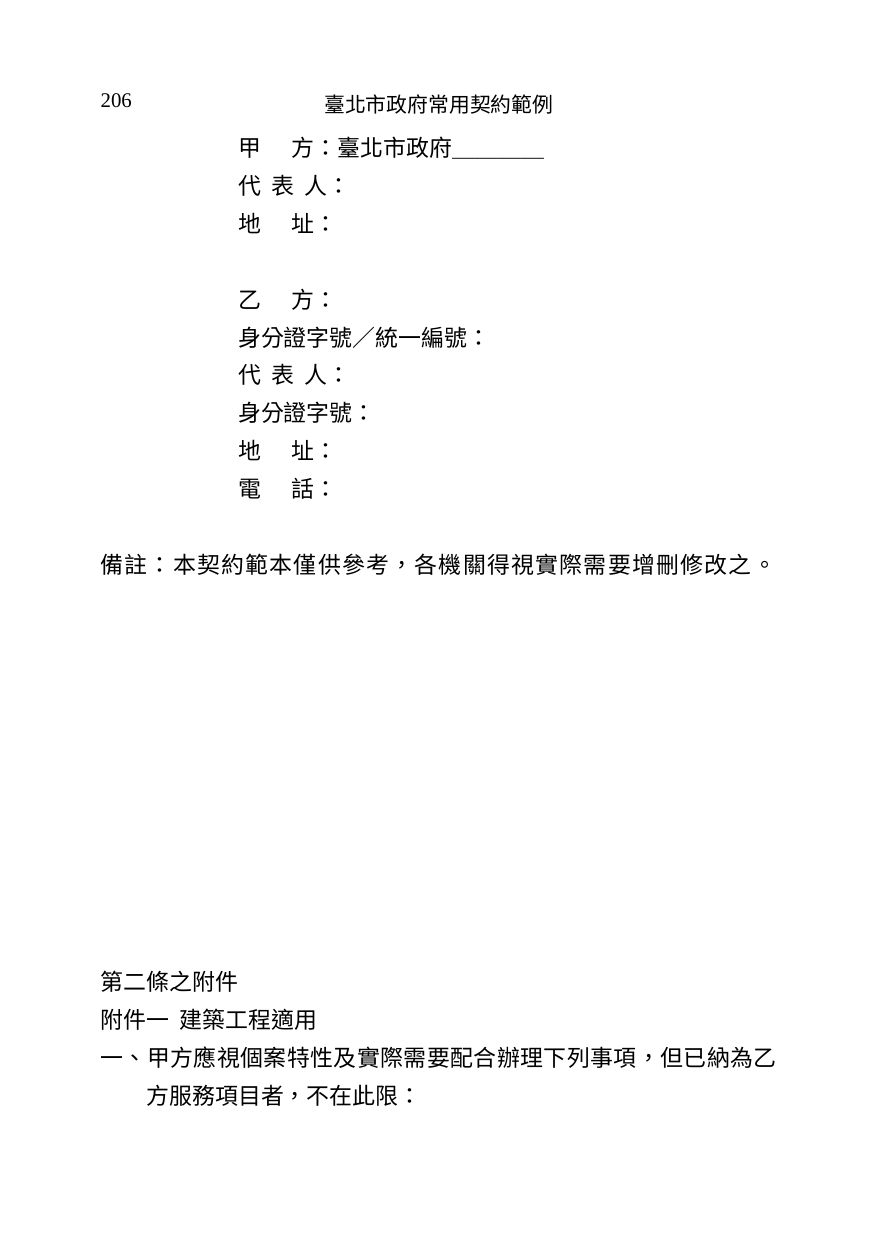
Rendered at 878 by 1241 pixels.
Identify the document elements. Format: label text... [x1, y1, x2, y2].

text 代 表 人： [238, 355, 777, 393]
text 甲 方：臺北市政府＿＿＿＿ [238, 127, 777, 165]
text 身分證字號： [238, 393, 777, 431]
text 代 表 人： [238, 165, 777, 203]
text 地 址： [238, 431, 777, 469]
text 乙 方： [238, 279, 777, 317]
text 備註：本契約範本僅供參考，各機關得視實際需要增刪修改之。 [100, 544, 777, 582]
text 一、甲方應視個案特性及實際需要配合辦理下列事項，但已納為乙方服務項目者，不在此限： [100, 1037, 777, 1113]
text 電 話： [238, 469, 777, 507]
text 附件一 建築工程適用 [100, 999, 777, 1037]
text 第二條之附件 [100, 962, 777, 999]
text 地 址： [238, 203, 777, 241]
text 身分證字號／統一編號： [238, 317, 777, 355]
